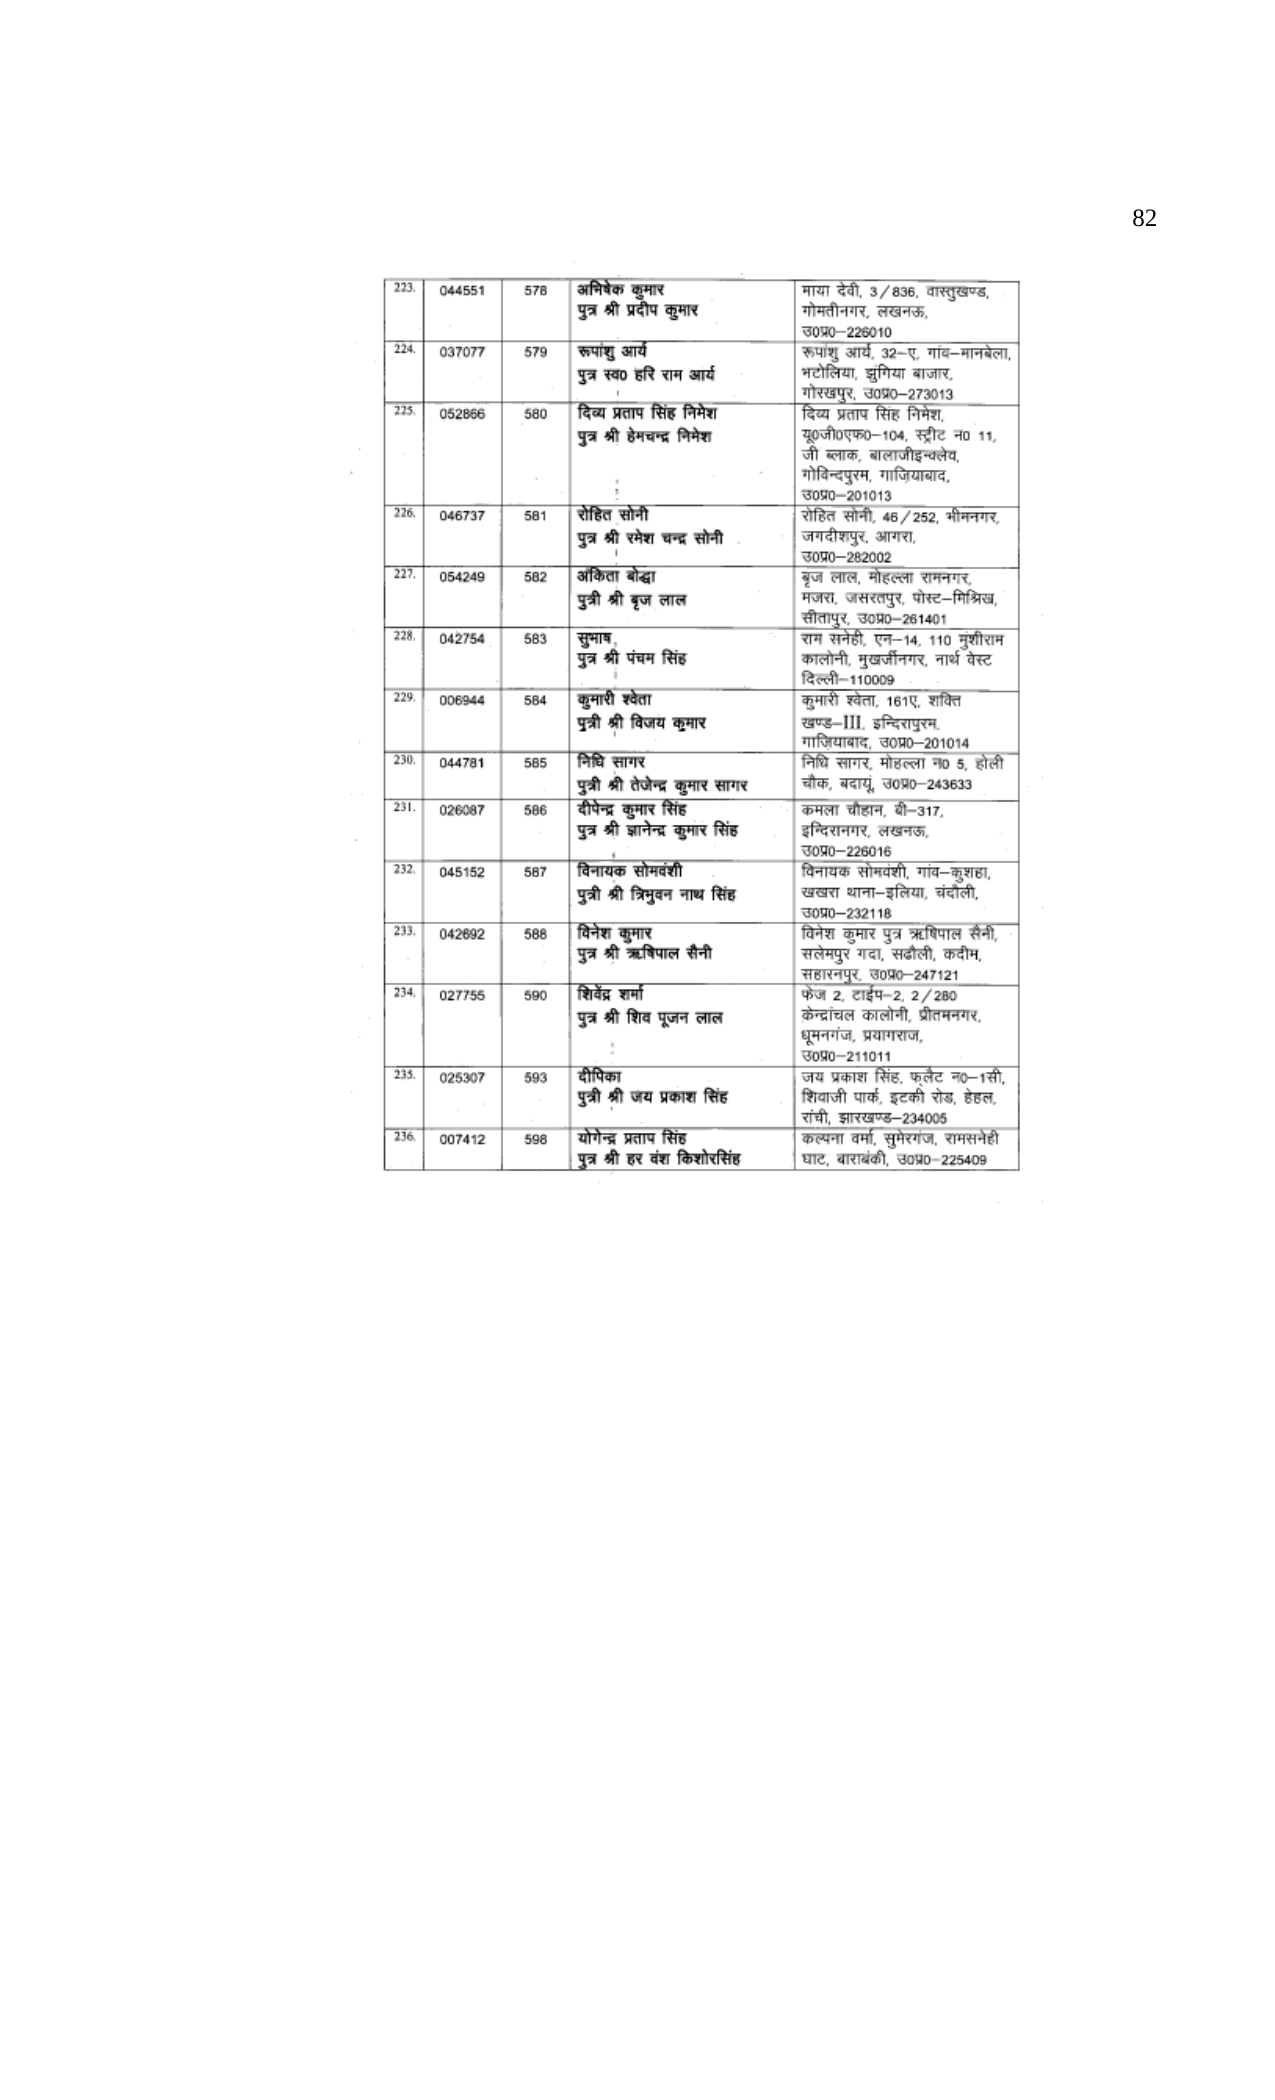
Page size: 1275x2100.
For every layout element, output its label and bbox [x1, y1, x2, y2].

picture [348, 261, 1045, 1218]
